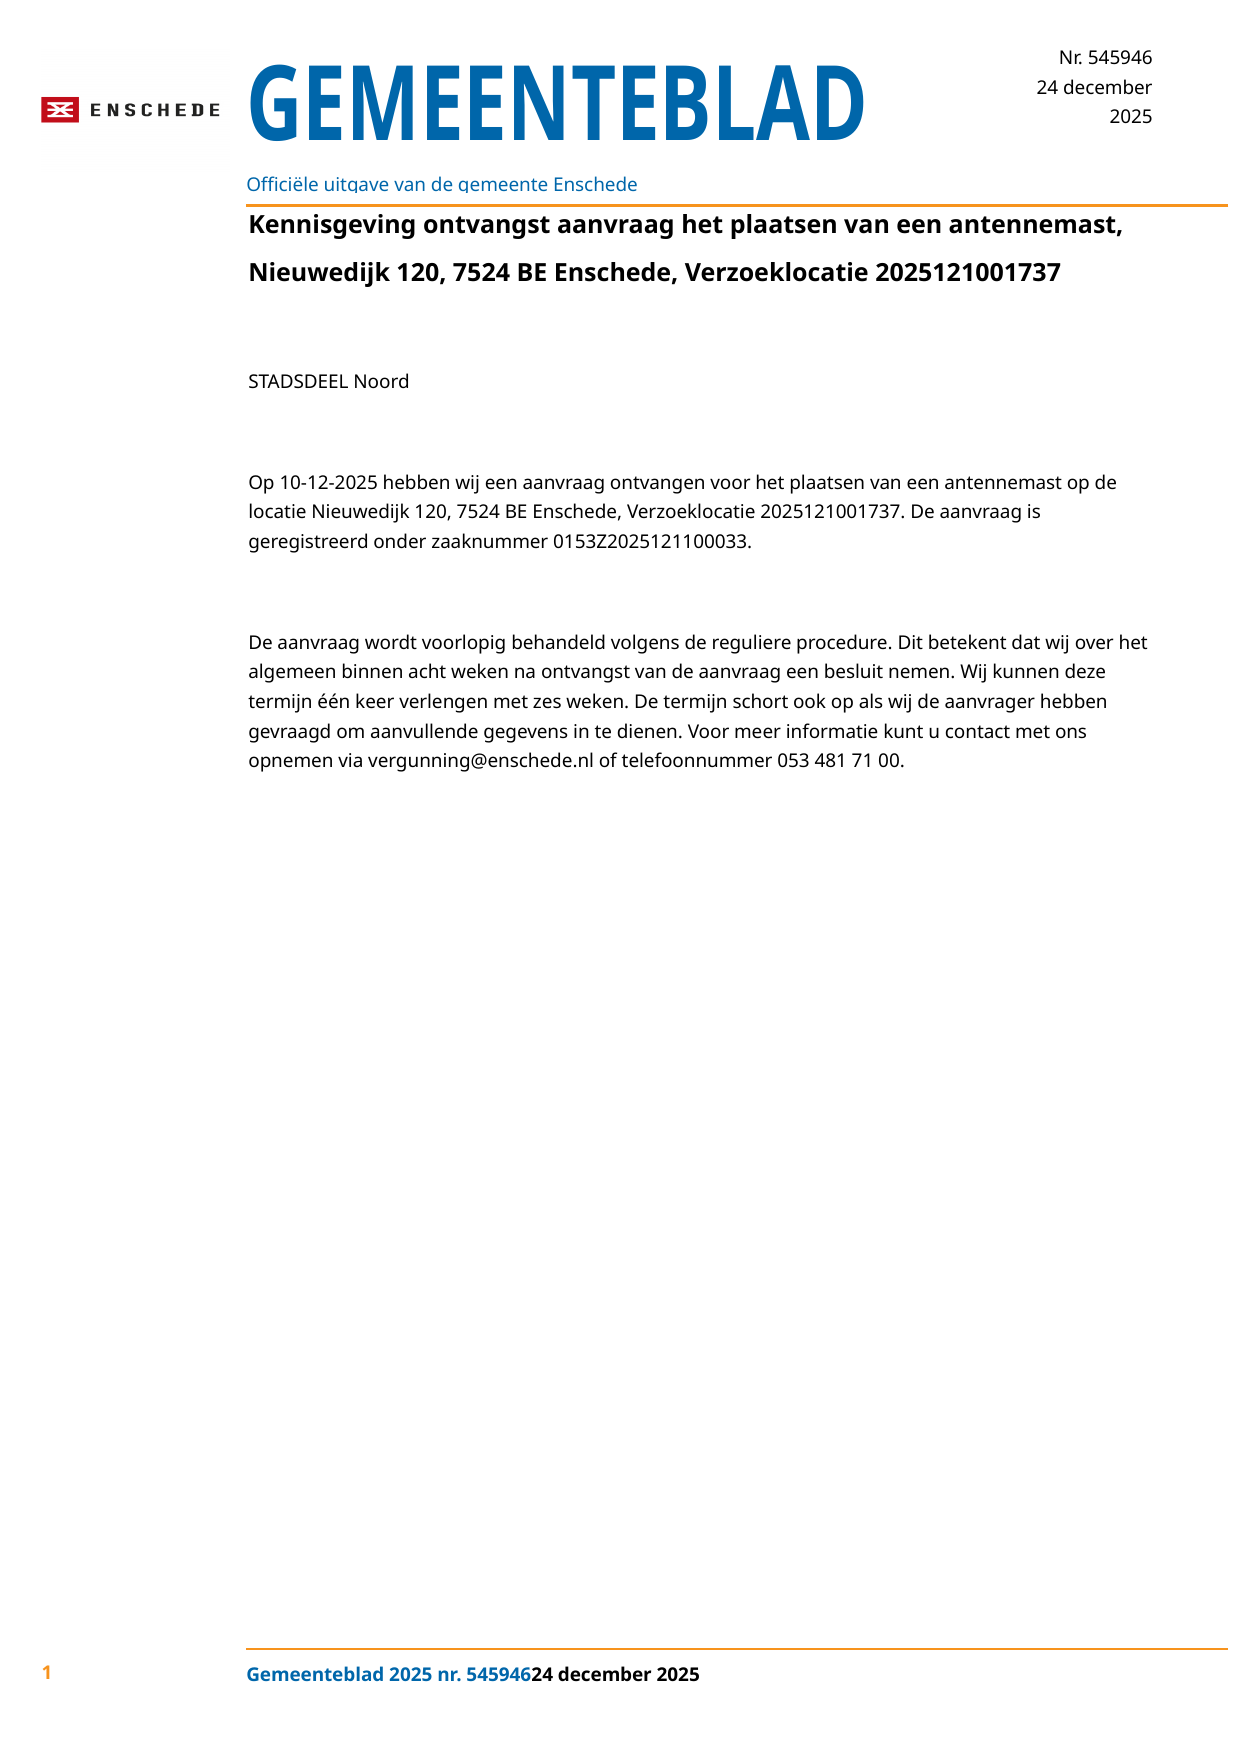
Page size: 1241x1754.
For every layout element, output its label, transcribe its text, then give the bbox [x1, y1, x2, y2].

text Op 10-12-2025 hebben wij een aanvraag ontvangen voor het plaatsen van een antennemast op de locatie Nieuwedijk 120, 7524 BE Enschede, Verzoeklocatie 2025121001737. De aanvraag is geregistreerd onder zaaknummer 0153Z2025121100033. [248, 469, 1152, 554]
text Kennisgeving ontvangst aanvraag het plaatsen van een antennemast, Nieuwedijk 120, 7524 BE Enschede, Verzoeklocatie 2025121001737 [248, 207, 1152, 288]
text De aanvraag wordt voorlopig behandeld volgens de reguliere procedure. Dit betekent dat wij over het algemeen binnen acht weken na ontvangst van de aanvraag een besluit nemen. Wij kunnen deze termijn één keer verlengen met zes weken. De termijn schort ook op als wij de aanvrager hebben gevraagd om aanvullende gegevens in te dienen. Voor meer informatie kunt u contact met ons opnemen via vergunning@enschede.nl of telefoonnummer 053 481 71 00. [248, 629, 1152, 773]
picture [41, 47, 231, 172]
text STADSDEEL Noord [248, 368, 1152, 394]
